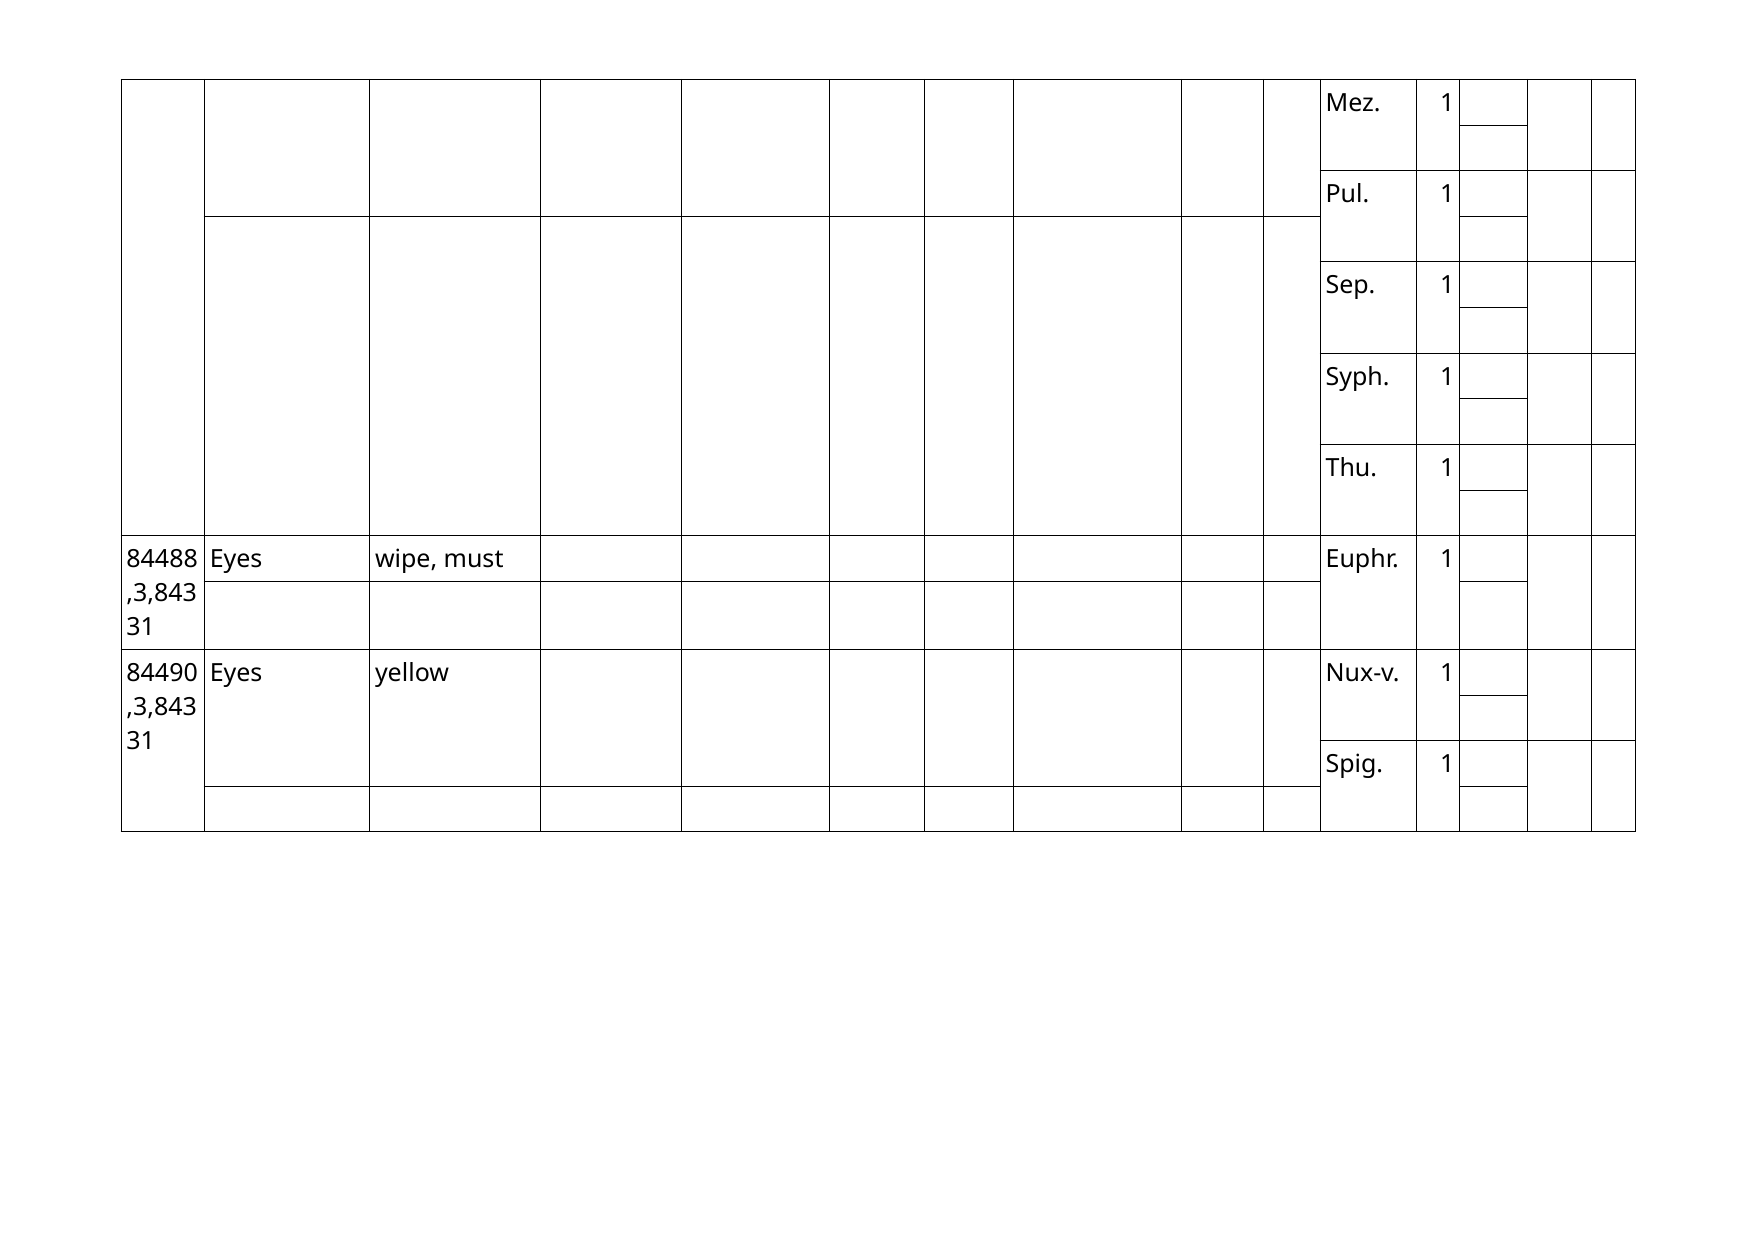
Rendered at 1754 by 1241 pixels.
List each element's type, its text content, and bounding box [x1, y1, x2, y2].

table_cell Nux-v. [1321, 650, 1416, 740]
table_cell [1182, 217, 1263, 535]
table_cell [925, 217, 1013, 535]
table_cell [541, 536, 681, 581]
table_cell 1 [1417, 650, 1459, 740]
table_cell yellow [370, 650, 540, 786]
table_cell Pul. [1321, 171, 1416, 261]
table_cell [1460, 126, 1527, 170]
table_cell [1264, 582, 1320, 649]
table_cell Mez. [1321, 80, 1416, 170]
table_cell [1528, 445, 1591, 535]
table_cell Eyes [205, 536, 369, 581]
table_cell [830, 650, 924, 786]
table_cell [1014, 582, 1181, 649]
table_cell [1592, 80, 1635, 170]
table_cell [1014, 217, 1181, 535]
table_cell [830, 582, 924, 649]
table_cell [541, 787, 681, 831]
table_cell [1528, 741, 1591, 831]
table_cell [1592, 262, 1635, 353]
table_cell [1460, 491, 1527, 535]
table_cell [1592, 171, 1635, 261]
table_cell [205, 80, 369, 216]
table_cell 1 [1417, 171, 1459, 261]
table_cell [925, 650, 1013, 786]
table_cell [1528, 262, 1591, 353]
table_cell [1460, 536, 1527, 581]
table_cell [830, 80, 924, 216]
table_cell [1460, 741, 1527, 786]
table_cell [370, 80, 540, 216]
table_cell [1528, 80, 1591, 170]
table_cell Sep. [1321, 262, 1416, 353]
table_cell [1182, 536, 1263, 581]
table_cell [1014, 787, 1181, 831]
table_cell [1592, 741, 1635, 831]
table_cell [1014, 650, 1181, 786]
table_cell [1592, 536, 1635, 649]
table_cell [1264, 536, 1320, 581]
table_cell Eyes [205, 650, 369, 786]
table_cell 84490,3,84331 [122, 650, 204, 831]
table_cell wipe, must [370, 536, 540, 581]
table_cell [1182, 80, 1263, 216]
table_cell [1592, 650, 1635, 740]
table_cell [541, 80, 681, 216]
table_cell [1528, 536, 1591, 649]
table_cell [1528, 354, 1591, 444]
table_cell [1528, 171, 1591, 261]
table_cell 1 [1417, 445, 1459, 535]
table_cell [1460, 354, 1527, 398]
table_cell [925, 787, 1013, 831]
table_cell [1264, 80, 1320, 216]
table_cell [1182, 582, 1263, 649]
table_cell [1460, 80, 1527, 124]
table_cell Syph. [1321, 354, 1416, 444]
table_cell [541, 217, 681, 535]
table_cell Euphr. [1321, 536, 1416, 649]
table_cell [925, 536, 1013, 581]
table_cell [682, 787, 829, 831]
table_cell [541, 650, 681, 786]
table_cell [830, 536, 924, 581]
table_cell 84488,3,84331 [122, 536, 204, 649]
table_cell [205, 787, 369, 831]
table_cell [1182, 787, 1263, 831]
table_cell [370, 217, 540, 535]
table_cell [1460, 787, 1527, 831]
table_cell 1 [1417, 536, 1459, 649]
table_cell [1264, 787, 1320, 831]
table_cell [925, 80, 1013, 216]
table_cell [925, 582, 1013, 649]
table_cell [1460, 696, 1527, 740]
table_cell [1014, 80, 1181, 216]
table_cell Spig. [1321, 741, 1416, 831]
table_cell 1 [1417, 262, 1459, 353]
table_cell [122, 80, 204, 535]
table_cell [1460, 217, 1527, 261]
table_cell [682, 650, 829, 786]
table_cell [682, 217, 829, 535]
table_cell [1528, 650, 1591, 740]
table_cell 1 [1417, 80, 1459, 170]
table_cell 1 [1417, 741, 1459, 831]
table_cell [1592, 354, 1635, 444]
table_cell [682, 536, 829, 581]
table_cell [1460, 582, 1527, 649]
table_cell [1460, 262, 1527, 307]
table_cell [1460, 308, 1527, 353]
table_cell [541, 582, 681, 649]
table_cell [1014, 536, 1181, 581]
table_cell Thu. [1321, 445, 1416, 535]
table_cell [1460, 650, 1527, 694]
table_cell [1592, 445, 1635, 535]
table_cell [830, 217, 924, 535]
table_cell [682, 582, 829, 649]
table_cell [370, 582, 540, 649]
table_cell [1460, 399, 1527, 444]
table_cell [1460, 171, 1527, 216]
table_cell [1264, 217, 1320, 535]
table_cell [1264, 650, 1320, 786]
table_cell [205, 582, 369, 649]
table_cell [1182, 650, 1263, 786]
table_cell 1 [1417, 354, 1459, 444]
table_cell [370, 787, 540, 831]
table_cell [1460, 445, 1527, 489]
table_cell [682, 80, 829, 216]
table_cell [830, 787, 924, 831]
table_cell [205, 217, 369, 535]
